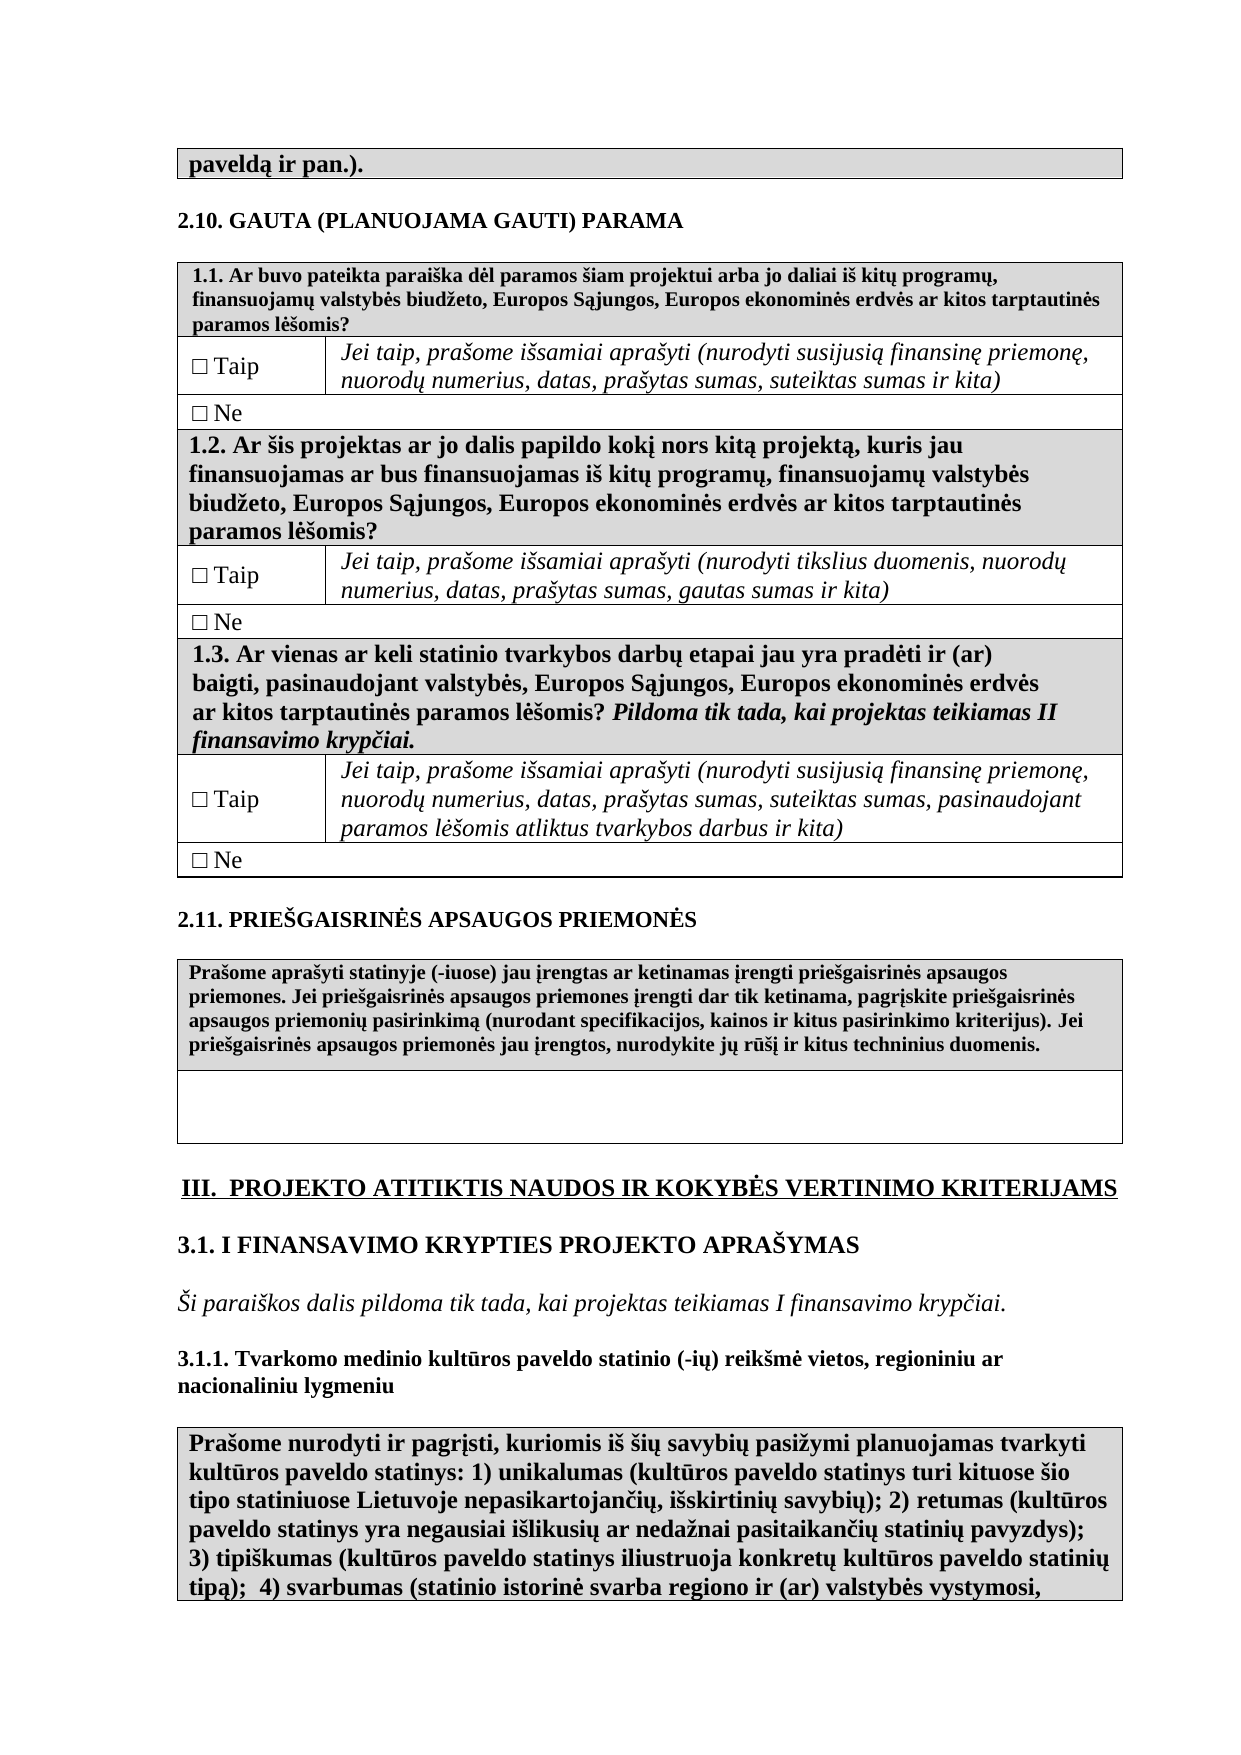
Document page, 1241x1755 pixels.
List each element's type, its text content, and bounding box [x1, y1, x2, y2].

text 2.10. GAUTA (PLANUOJAMA GAUTI) PARAMA [177, 207, 1122, 233]
text 3.1. I FINANSAVIMO KRYPTIES PROJEKTO APRAŠYMAS [177, 1230, 1122, 1259]
table_cell Jei taip, prašome išsamiai aprašyti (nurodyti susijusią finansinę priemonę, nuorodų numerius, datas, prašytas sumas, suteiktas sumas, pasinaudojant paramos lėšomis atliktus tvarkybos darbus ir kita) [326, 755, 1122, 842]
table_cell □[] Ne [178, 843, 1076, 876]
text 2.11. PRIEŠGAISRINĖS APSAUGOS PRIEMONĖS [177, 906, 1122, 932]
table_cell □[] Ne [178, 605, 1076, 638]
table_cell [1088, 149, 1122, 177]
table_cell □[] Taip [178, 755, 325, 842]
table_cell 1.2. Ar šis projektas ar jo dalis papildo kokį nors kitą projektą, kuris jau finansuojamas ar bus finansuojamas iš kitų programų, finansuojamų valstybės biudžeto, Europos Sąjungos, Europos ekonominės erdvės ar kitos tarptautinės paramos lėšomis? [178, 430, 1088, 545]
table_cell □[] Taip [178, 546, 325, 604]
text 3.1.1. Tvarkomo medinio kultūros paveldo statinio (-ių) reikšmė vietos, regioniniu ar nacionaliniu lygmeniu [177, 1345, 1122, 1398]
table_header 1.1. Ar buvo pateikta paraiška dėl paramos šiam projektui arba jo daliai iš kitų programų, finansuojamų valstybės biudžeto, Europos Sąjungos, Europos ekonominės erdvės ar kitos tarptautinės paramos lėšomis? [178, 263, 1122, 336]
text III. PROJEKTO ATITIKTIS NAUDOS IR KOKYBĖS VERTINIMO KRITERIJAMS [177, 1173, 1122, 1202]
text Ši paraiškos dalis pildoma tik tada, kai projektas teikiamas I finansavimo krypčiai. [177, 1288, 1122, 1317]
table_cell 1.3. Ar vienas ar keli statinio tvarkybos darbų etapai jau yra pradėti ir (ar) baigti, pasinaudojant valstybės, Europos Sąjungos, Europos ekonominės erdvės ar kitos tarptautinės paramos lėšomis? Pildoma tik tada, kai projektas teikiamas II finansavimo krypčiai. [178, 639, 1076, 754]
table_header Prašome aprašyti statinyje (-iuose) jau įrengtas ar ketinamas įrengti priešgaisrinės apsaugos priemones. Jei priešgaisrinės apsaugos priemones įrengti dar tik ketinama, pagrįskite priešgaisrinės apsaugos priemonių pasirinkimą (nurodant specifikacijos, kainos ir kitus pasirinkimo kriterijus). Jei priešgaisrinės apsaugos priemonės jau įrengtos, nurodykite jų rūšį ir kitus techninius duomenis. [178, 960, 1122, 1070]
table_cell [1076, 639, 1122, 754]
table_cell [1063, 149, 1088, 177]
table_cell Jei taip, prašome išsamiai aprašyti (nurodyti susijusią finansinę priemonę, nuorodų numerius, datas, prašytas sumas, suteiktas sumas ir kita) [326, 337, 1122, 394]
table_cell [1013, 149, 1063, 177]
table_cell [178, 1071, 1122, 1143]
table_cell □[] Taip [178, 337, 325, 394]
table_cell paveldą ir pan.). [178, 149, 1013, 177]
table_cell [1088, 430, 1122, 545]
table_cell Jei taip, prašome išsamiai aprašyti (nurodyti tikslius duomenis, nuorodų numerius, datas, prašytas sumas, gautas sumas ir kita) [326, 546, 1122, 604]
table_cell [1088, 395, 1122, 429]
table_header Prašome nurodyti ir pagrįsti, kuriomis iš šių savybių pasižymi planuojamas tvarkyti kultūros paveldo statinys: 1) unikalumas (kultūros paveldo statinys turi kituose šio tipo statiniuose Lietuvoje nepasikartojančių, išskirtinių savybių); 2) retumas (kultūros paveldo statinys yra negausiai išlikusių ar nedažnai pasitaikančių statinių pavyzdys); 3) tipiškumas (kultūros paveldo statinys iliustruoja konkretų kultūros paveldo statinių tipą); 4) svarbumas (statinio istorinė svarba regiono ir (ar) valstybės vystymosi, [178, 1428, 1122, 1600]
table_cell [1076, 843, 1122, 876]
table_cell □[] Ne [178, 395, 1088, 429]
table_cell [1076, 605, 1122, 638]
